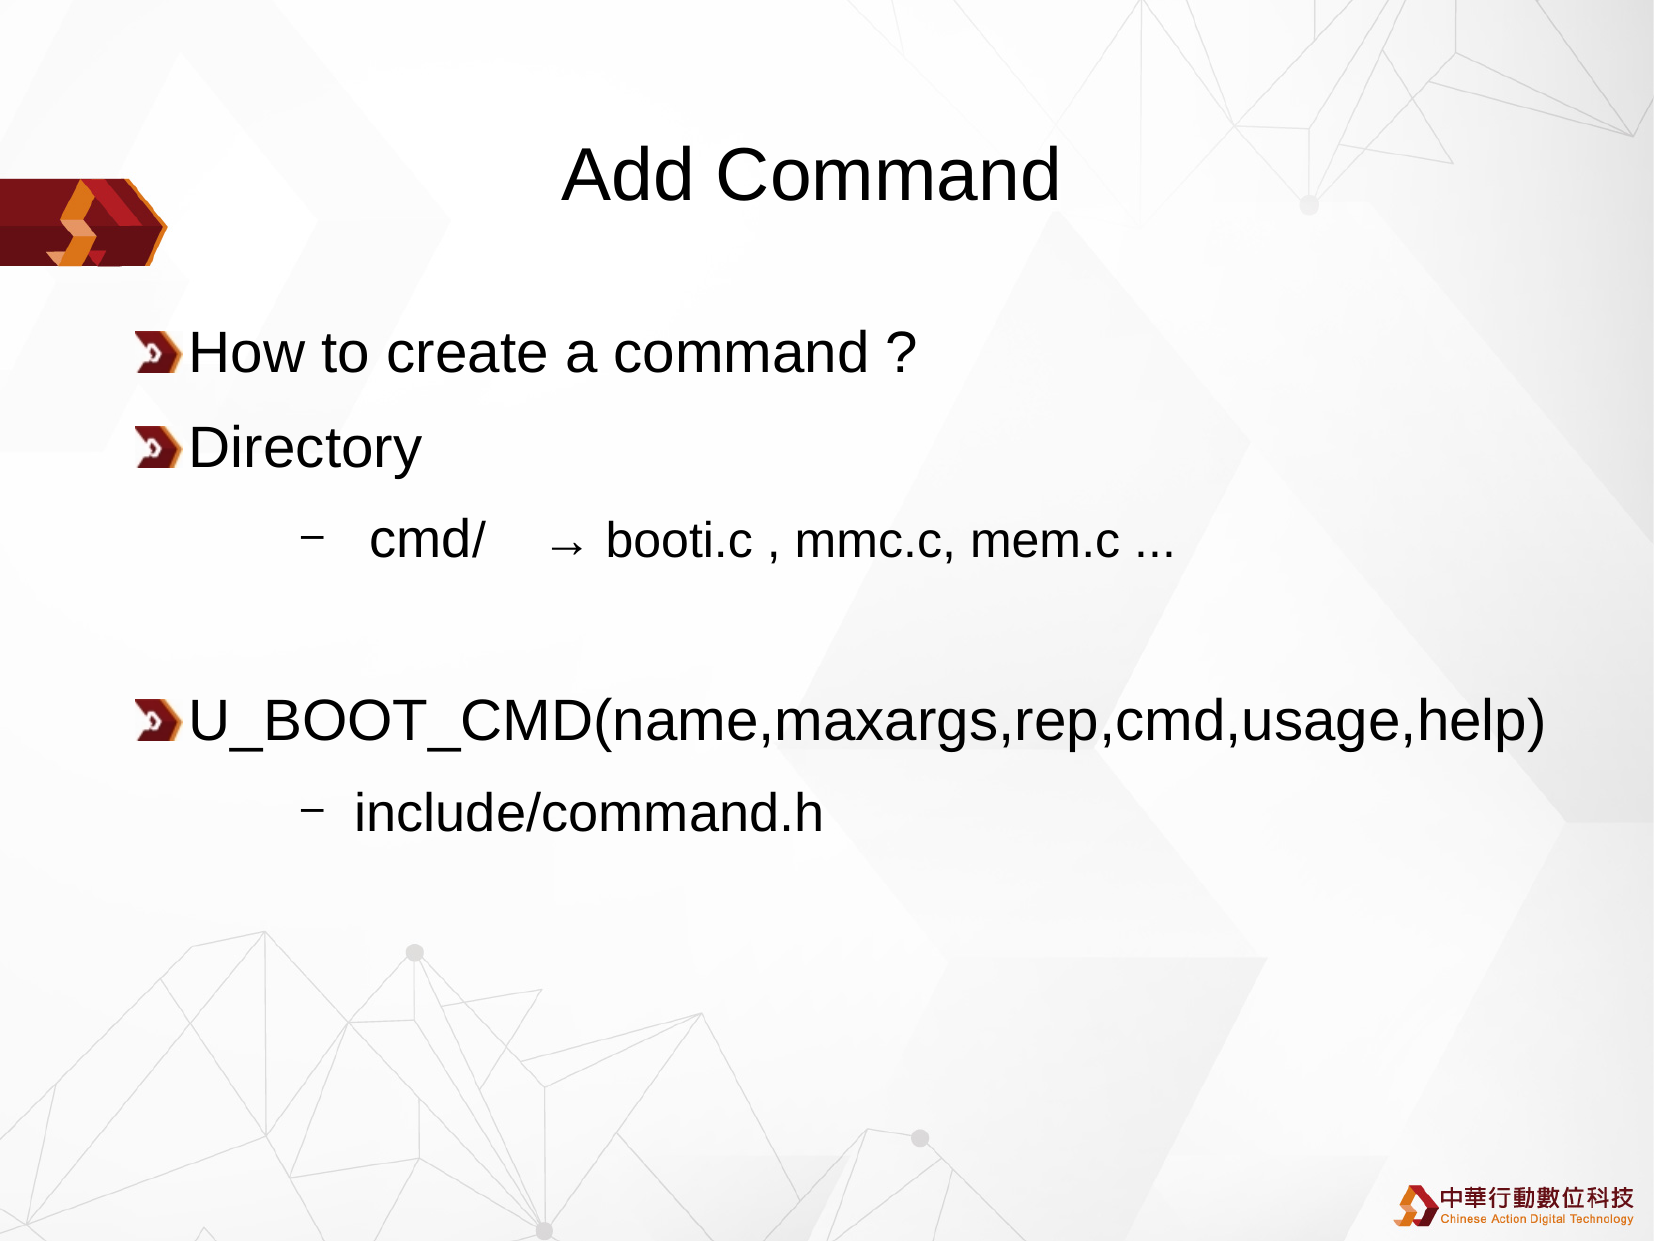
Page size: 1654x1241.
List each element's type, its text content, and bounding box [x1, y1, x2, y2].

list How to create a command ? Directory cmd/ → booti.c , mmc.c, mem.c ... U_BOOT_CMD(name,maxargs,rep,cmd,usage,help) include/command.h [118, 319, 1571, 1039]
title Add Command [118, 90, 1506, 259]
picture [0, 0, 1654, 1241]
